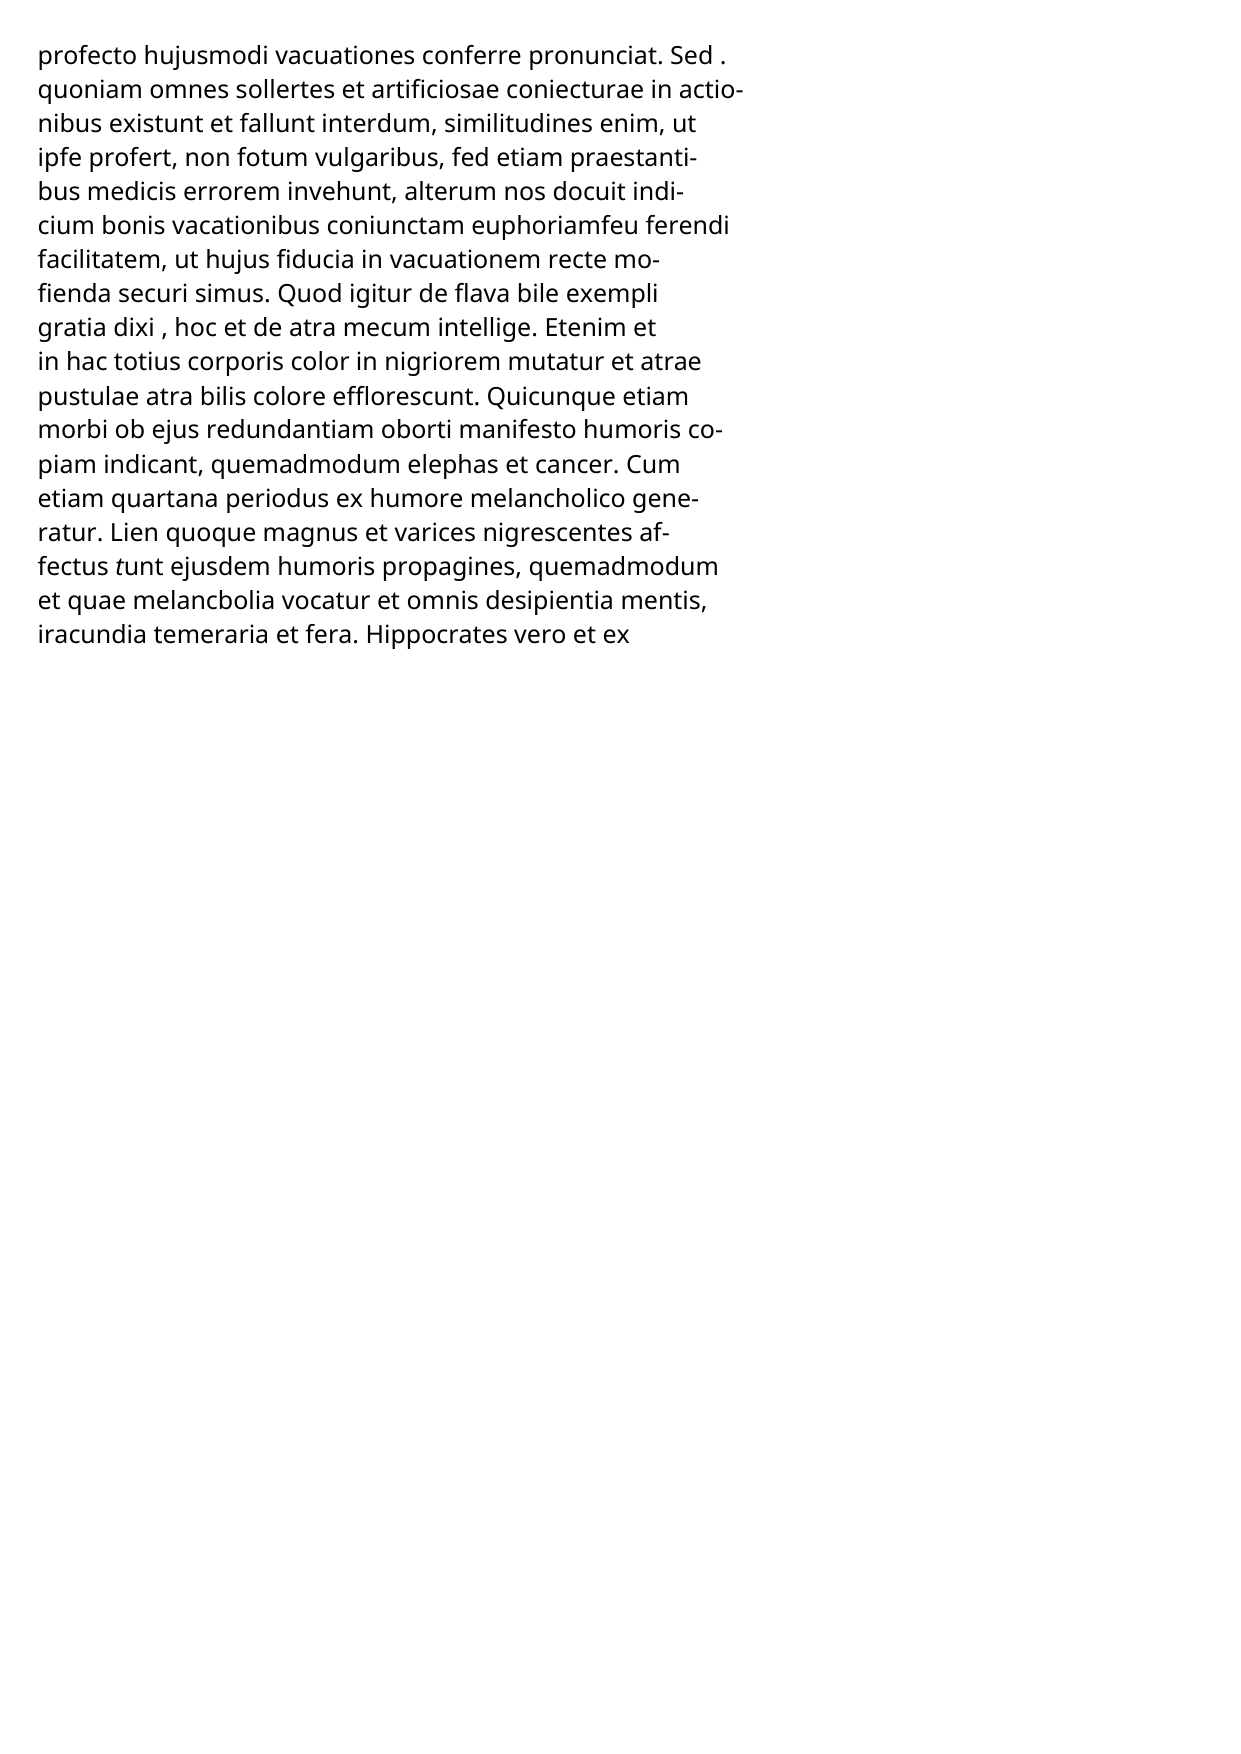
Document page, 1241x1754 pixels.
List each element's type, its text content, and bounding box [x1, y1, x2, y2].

text profecto hujusmodi vacuationes conferre pronunciat. Sed . quoniam omnes sollertes et artificiosae coniecturae in actio- nibus existunt et fallunt interdum, similitudines enim, ut ipfe profert, non fotum vulgaribus, fed etiam praestanti- bus medicis errorem invehunt, alterum nos docuit indi- cium bonis vacationibus coniunctam euphoriamfeu ferendi facilitatem, ut hujus fiducia in vacuationem recte mo- fienda securi simus. Quod igitur de flava bile exempli gratia dixi , hoc et de atra mecum intellige. Etenim et in hac totius corporis color in nigriorem mutatur et atrae pustulae atra bilis colore efflorescunt. Quicunque etiam morbi ob ejus redundantiam oborti manifesto humoris co- piam indicant, quemadmodum elephas et cancer. Cum etiam quartana periodus ex humore melancholico gene- ratur. Lien quoque magnus et varices nigrescentes af- fectus tunt ejusdem humoris propagines, quemadmodum et quae melancbolia vocatur et omnis desipientia mentis, iracundia temeraria et fera. Hippocrates vero et ex [37, 37, 1203, 651]
